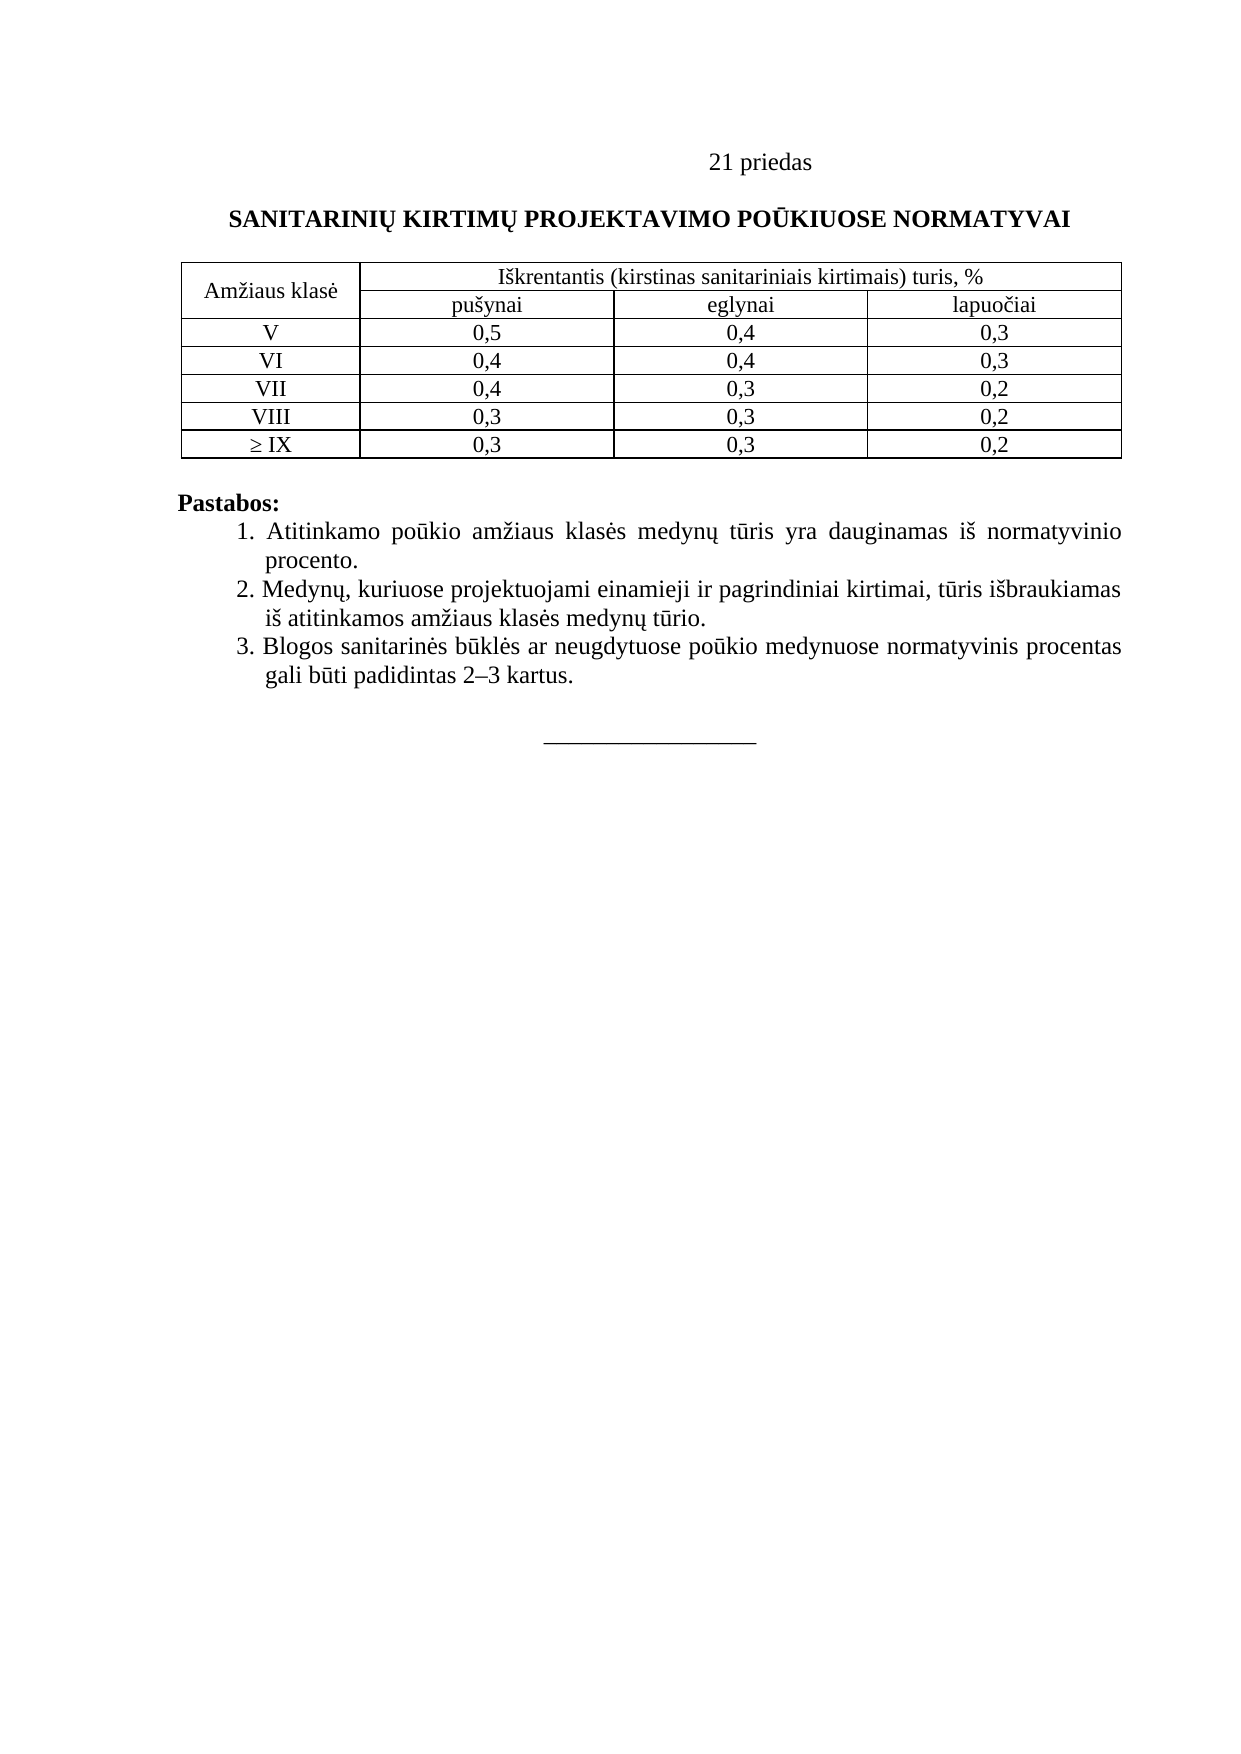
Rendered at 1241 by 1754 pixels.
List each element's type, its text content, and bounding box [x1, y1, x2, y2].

table_cell 0,3 [868, 347, 1121, 373]
table_cell 0,2 [868, 403, 1121, 429]
table_cell ≥ IX [182, 431, 359, 457]
table_cell 0,5 [361, 319, 613, 346]
table_cell 0,4 [615, 319, 867, 346]
text SANITARINIŲ KIRTIMŲ PROJEKTAVIMO POŪKIUOSE NORMATYVAI [177, 204, 1122, 233]
table_cell VI [182, 347, 359, 373]
table_cell eglynai [615, 291, 867, 318]
table_cell 0,4 [361, 375, 613, 401]
table_cell 0,4 [361, 347, 613, 373]
table_cell 0,3 [361, 431, 613, 457]
table_cell lapuočiai [868, 291, 1121, 318]
table_cell 0,2 [868, 375, 1121, 401]
table_cell pušynai [361, 291, 613, 318]
table_cell 0,2 [868, 431, 1121, 457]
text Pastabos: [177, 488, 1122, 516]
table_cell V [182, 319, 359, 346]
table_cell 0,3 [868, 319, 1121, 346]
table_cell 0,3 [615, 403, 867, 429]
text _________________ [177, 718, 1122, 746]
table_cell 0,3 [615, 375, 867, 401]
table_header Amžiaus klasė [182, 263, 359, 318]
text 2. Medynų, kuriuose projektuojami einamieji ir pagrindiniai kirtimai, tūris išbraukiamas iš atitinkamos amžiaus klasės medynų tūrio. [236, 574, 1122, 631]
text 3. Blogos sanitarinės būklės ar neugdytuose poūkio medynuose normatyvinis procentas gali būti padidintas 2–3 kartus. [236, 631, 1122, 689]
text 21 priedas [177, 147, 1122, 176]
table_cell VII [182, 375, 359, 401]
table_cell 0,4 [615, 347, 867, 373]
table_cell 0,3 [361, 403, 613, 429]
table_header Iškrentantis (kirstinas sanitariniais kirtimais) turis, % [361, 263, 1121, 290]
text 1. Atitinkamo poūkio amžiaus klasės medynų tūris yra dauginamas iš normatyvinio procento. [236, 516, 1122, 574]
table_cell VIII [182, 403, 359, 429]
table_cell 0,3 [615, 431, 867, 457]
